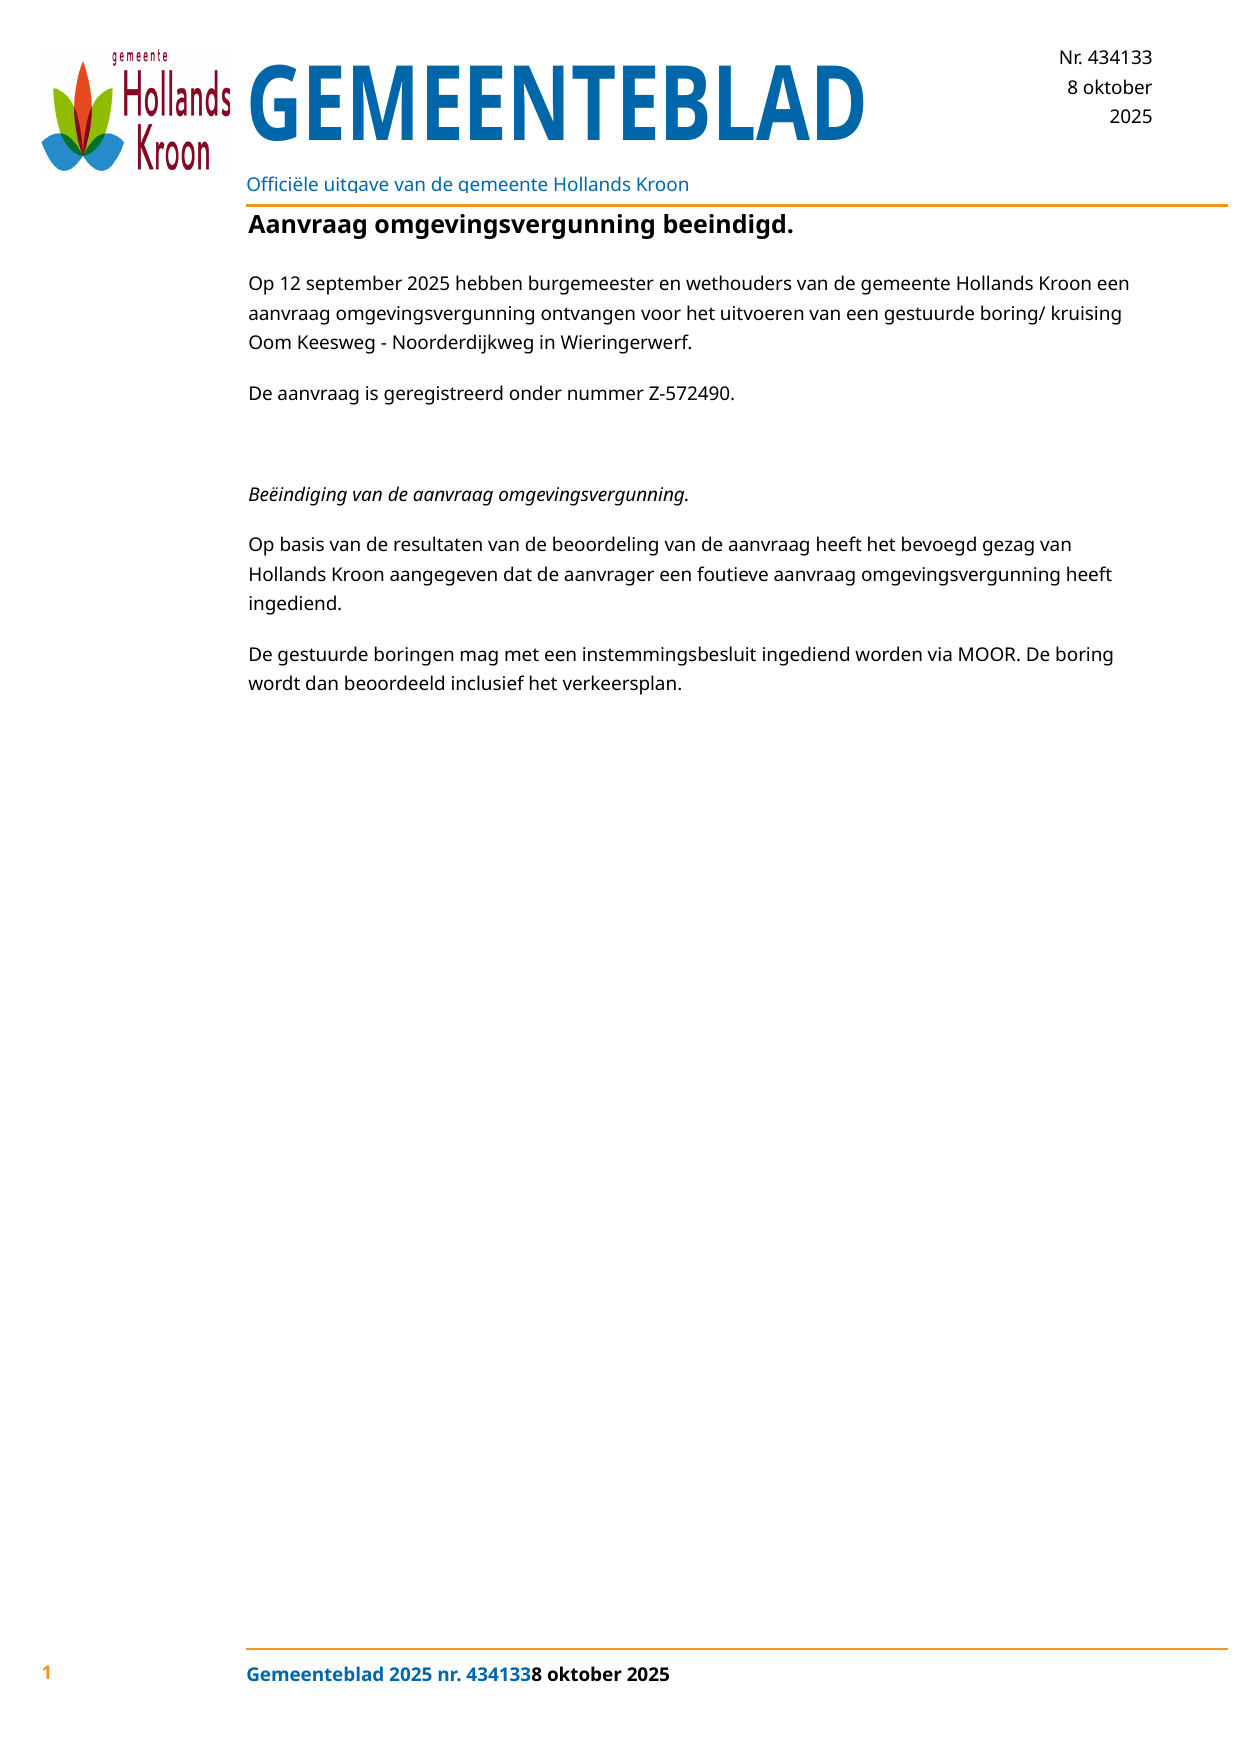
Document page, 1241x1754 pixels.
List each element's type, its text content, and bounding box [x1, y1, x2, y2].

text Op basis van de resultaten van de beoordeling van de aanvraag heeft het bevoegd gezag van Hollands Kroon aangegeven dat de aanvrager een foutieve aanvraag omgevingsvergunning heeft ingediend. [248, 531, 1152, 616]
text De gestuurde boringen mag met een instemmingsbesluit ingediend worden via MOOR. De boring wordt dan beoordeeld inclusief het verkeersplan. [248, 641, 1152, 696]
text Op 12 september 2025 hebben burgemeester en wethouders van de gemeente Hollands Kroon een aanvraag omgevingsvergunning ontvangen voor het uitvoeren van een gestuurde boring/ kruising Oom Keesweg - Noorderdijkweg in Wieringerwerf. [248, 270, 1152, 355]
text Aanvraag omgevingsvergunning beeindigd. [248, 207, 1152, 241]
picture [41, 47, 231, 172]
text De aanvraag is geregistreerd onder nummer Z-572490. [248, 380, 1152, 406]
text Beëindiging van de aanvraag omgevingsvergunning. [248, 481, 1152, 506]
